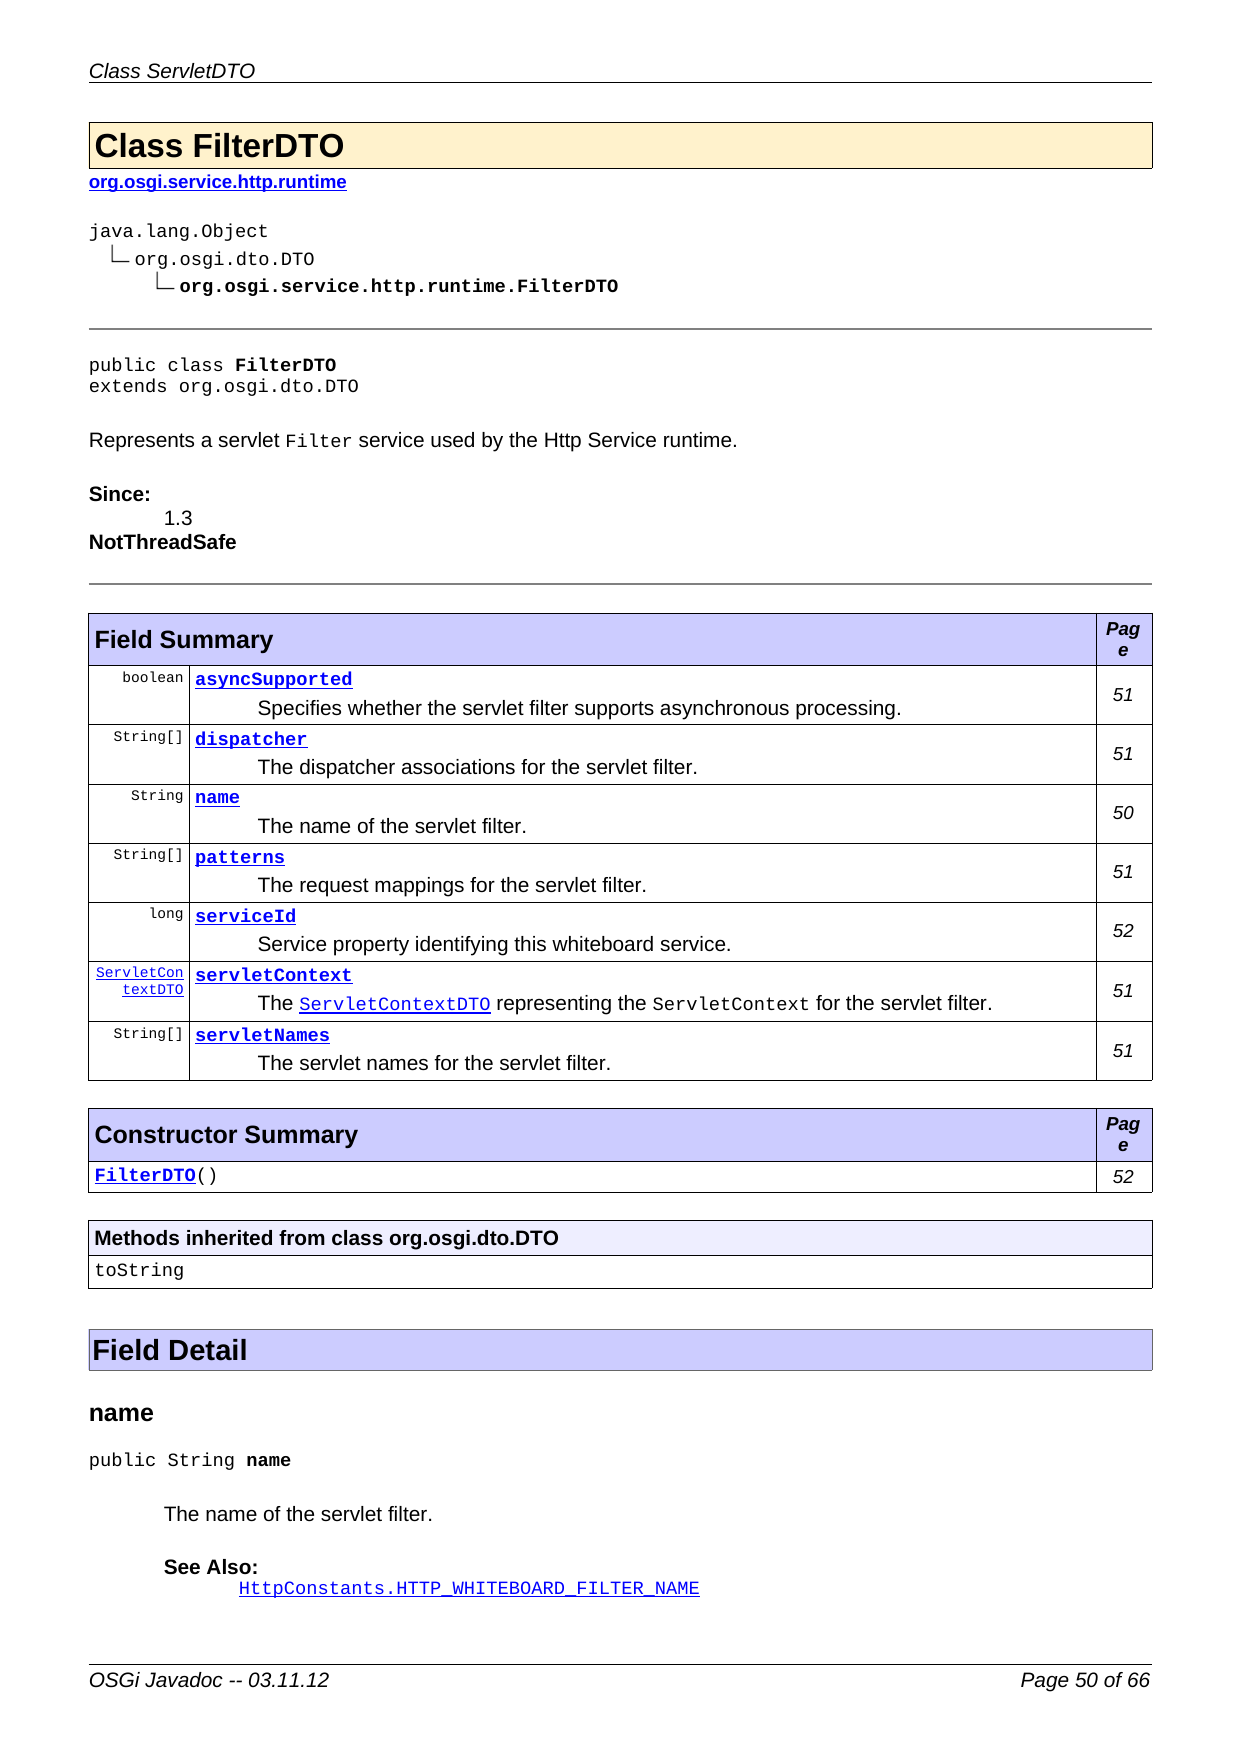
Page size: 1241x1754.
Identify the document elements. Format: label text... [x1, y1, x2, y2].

table_cell [1097, 666, 1152, 724]
text Represents a servlet Filter service used by the Http Service runtime. [88, 427, 1152, 453]
text java.lang.Object [88, 222, 1152, 243]
table_cell name The name of the servlet filter. [190, 785, 1096, 842]
table_cell [1097, 785, 1152, 842]
table_cell [1097, 962, 1152, 1021]
text org.osgi.service.http.runtime [88, 171, 1152, 193]
table_cell [1097, 725, 1152, 783]
table_cell [1097, 844, 1152, 902]
subtitle Class FilterDTO [90, 123, 1152, 168]
text NotThreadSafe [88, 530, 1152, 554]
table_cell boolean [89, 666, 189, 724]
table_cell serviceId Service property identifying this whiteboard service. [190, 903, 1096, 961]
table_cell toString [89, 1256, 1152, 1288]
subtitle Field Detail [90, 1330, 1152, 1370]
table_cell [1097, 1162, 1152, 1192]
text 1.3 [163, 506, 1152, 530]
table_header Page [1097, 1109, 1152, 1161]
table_cell ServletContextDTO [89, 962, 189, 1021]
text See Also: [163, 1554, 1152, 1578]
text public String name [88, 1451, 1152, 1472]
table_header Methods inherited from class org.osgi.dto.DTO [89, 1221, 1152, 1255]
text The name of the servlet filter. [163, 1501, 1152, 1525]
table_cell asyncSupported Specifies whether the servlet filter supports asynchronous processing. [190, 666, 1096, 724]
table_cell [1097, 903, 1152, 961]
text HttpConstants.HTTP_WHITEBOARD_FILTER_NAME [238, 1578, 1152, 1600]
table_cell String [89, 785, 189, 842]
table_cell [1097, 1022, 1152, 1080]
table_cell String[] [89, 1022, 189, 1080]
table_cell long [89, 903, 189, 961]
text org.osgi.dto.DTO [88, 243, 1152, 271]
table_cell patterns The request mappings for the servlet filter. [190, 844, 1096, 902]
table_cell String[] [89, 725, 189, 783]
subtitle name [88, 1398, 1152, 1427]
table_cell servletNames The servlet names for the servlet filter. [190, 1022, 1096, 1080]
table_cell FilterDTO() [89, 1162, 1096, 1192]
table_cell servletContext The ServletContextDTO representing the ServletContext for the servlet filter. [190, 962, 1096, 1021]
picture [156, 270, 180, 293]
table_cell dispatcher The dispatcher associations for the servlet filter. [190, 725, 1096, 783]
text org.osgi.service.http.runtime.FilterDTO [88, 271, 1152, 298]
text extends org.osgi.dto.DTO [88, 377, 1152, 398]
table_header Page [1097, 614, 1152, 665]
table_header Field Summary [89, 614, 1096, 665]
picture [111, 243, 135, 266]
text public class FilterDTO [88, 356, 1152, 377]
text Since: [88, 482, 1152, 506]
table_header Constructor Summary [89, 1109, 1096, 1161]
table_cell String[] [89, 844, 189, 902]
